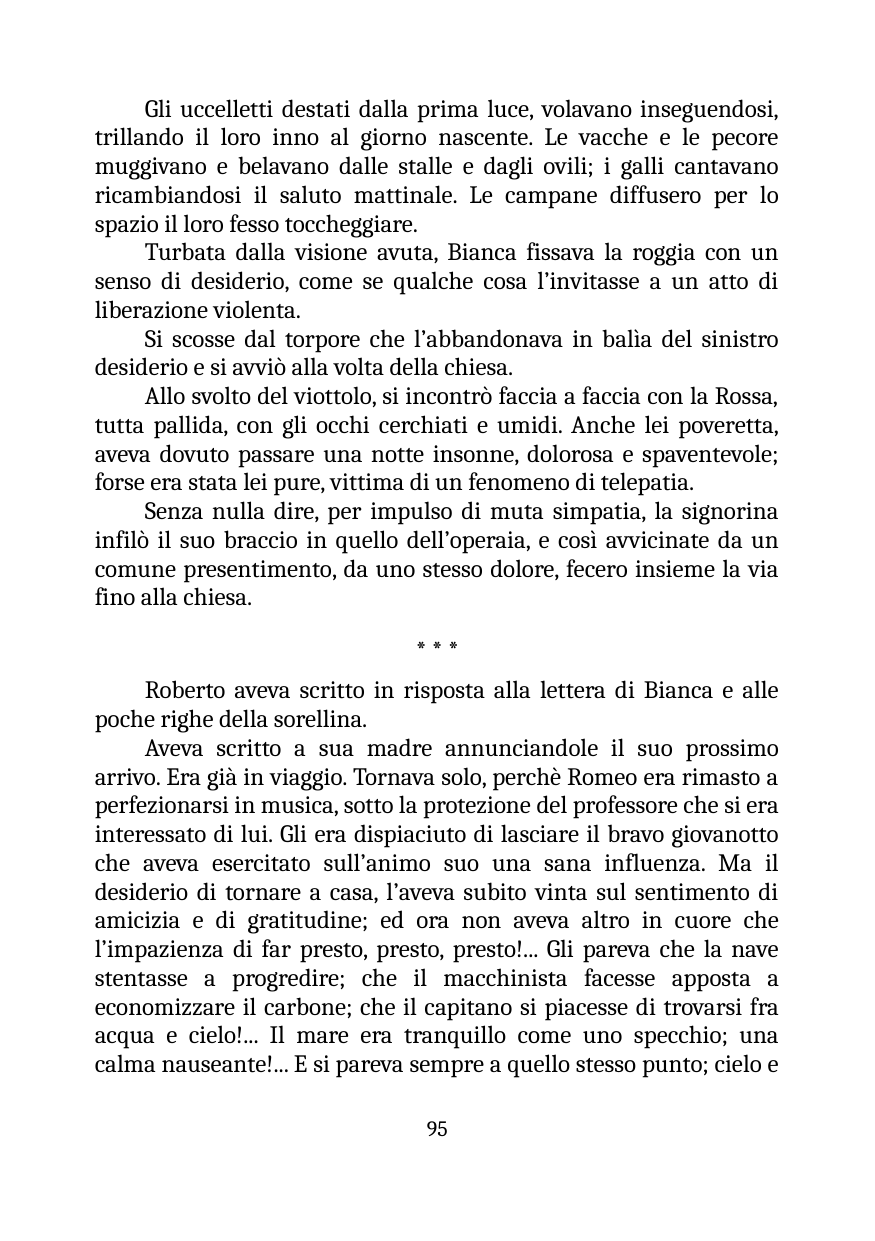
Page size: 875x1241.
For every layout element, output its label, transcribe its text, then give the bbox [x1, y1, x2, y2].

text Senza nulla dire, per impulso di muta simpatia, la signorina infilò il suo braccio in quello dell’operaia, e così avvicinate da un comune presentimento, da uno stesso dolore, fecero insieme la via fino alla chiesa. [94, 497, 779, 612]
text Aveva scritto a sua madre annunciandole il suo prossimo arrivo. Era già in viaggio. Tornava solo, perchè Romeo era rimasto a perfezionarsi in musica, sotto la protezione del professore che si era interessato di lui. Gli era dispiaciuto di lasciare il bravo giovanotto che aveva esercitato sull’animo suo una sana influenza. Ma il desiderio di tornare a casa, l’aveva subito vinta sul sentimento di amicizia e di gratitudine; ed ora non aveva altro in cuore che l’impazienza di far presto, presto, presto!... Gli pareva che la nave stentasse a progredire; che il macchinista facesse apposta a economizzare il carbone; che il capitano si piacesse di trovarsi fra acqua e cielo!... Il mare era tranquillo come uno specchio; una calma nauseante!... E si pareva sempre a quello stesso punto; cielo e [94, 734, 779, 1079]
text Si scosse dal torpore che l’abbandonava in balìa del sinistro desiderio e si avviò alla volta della chiesa. [94, 324, 779, 382]
text Allo svolto del viottolo, si incontrò faccia a faccia con la Rossa, tutta pallida, con gli occhi cerchiati e umidi. Anche lei poveretta, aveva dovuto passare una notte insonne, dolorosa e spaventevole; forse era stata lei pure, vittima di un fenomeno di telepatia. [94, 382, 779, 497]
text * * * [94, 636, 779, 664]
text Gli uccelletti destati dalla prima luce, volavano inseguendosi, trillando il loro inno al giorno nascente. Le vacche e le pecore muggivano e belavano dalle stalle e dagli ovili; i galli cantavano ricambiandosi il saluto mattinale. Le campane diffusero per lo spazio il loro fesso toccheggiare. [94, 94, 779, 238]
text Roberto aveva scritto in risposta alla lettera di Bianca e alle poche righe della sorellina. [94, 676, 779, 734]
text Turbata dalla visione avuta, Bianca fissava la roggia con un senso di desiderio, come se qualche cosa l’invitasse a un atto di liberazione violenta. [94, 238, 779, 324]
